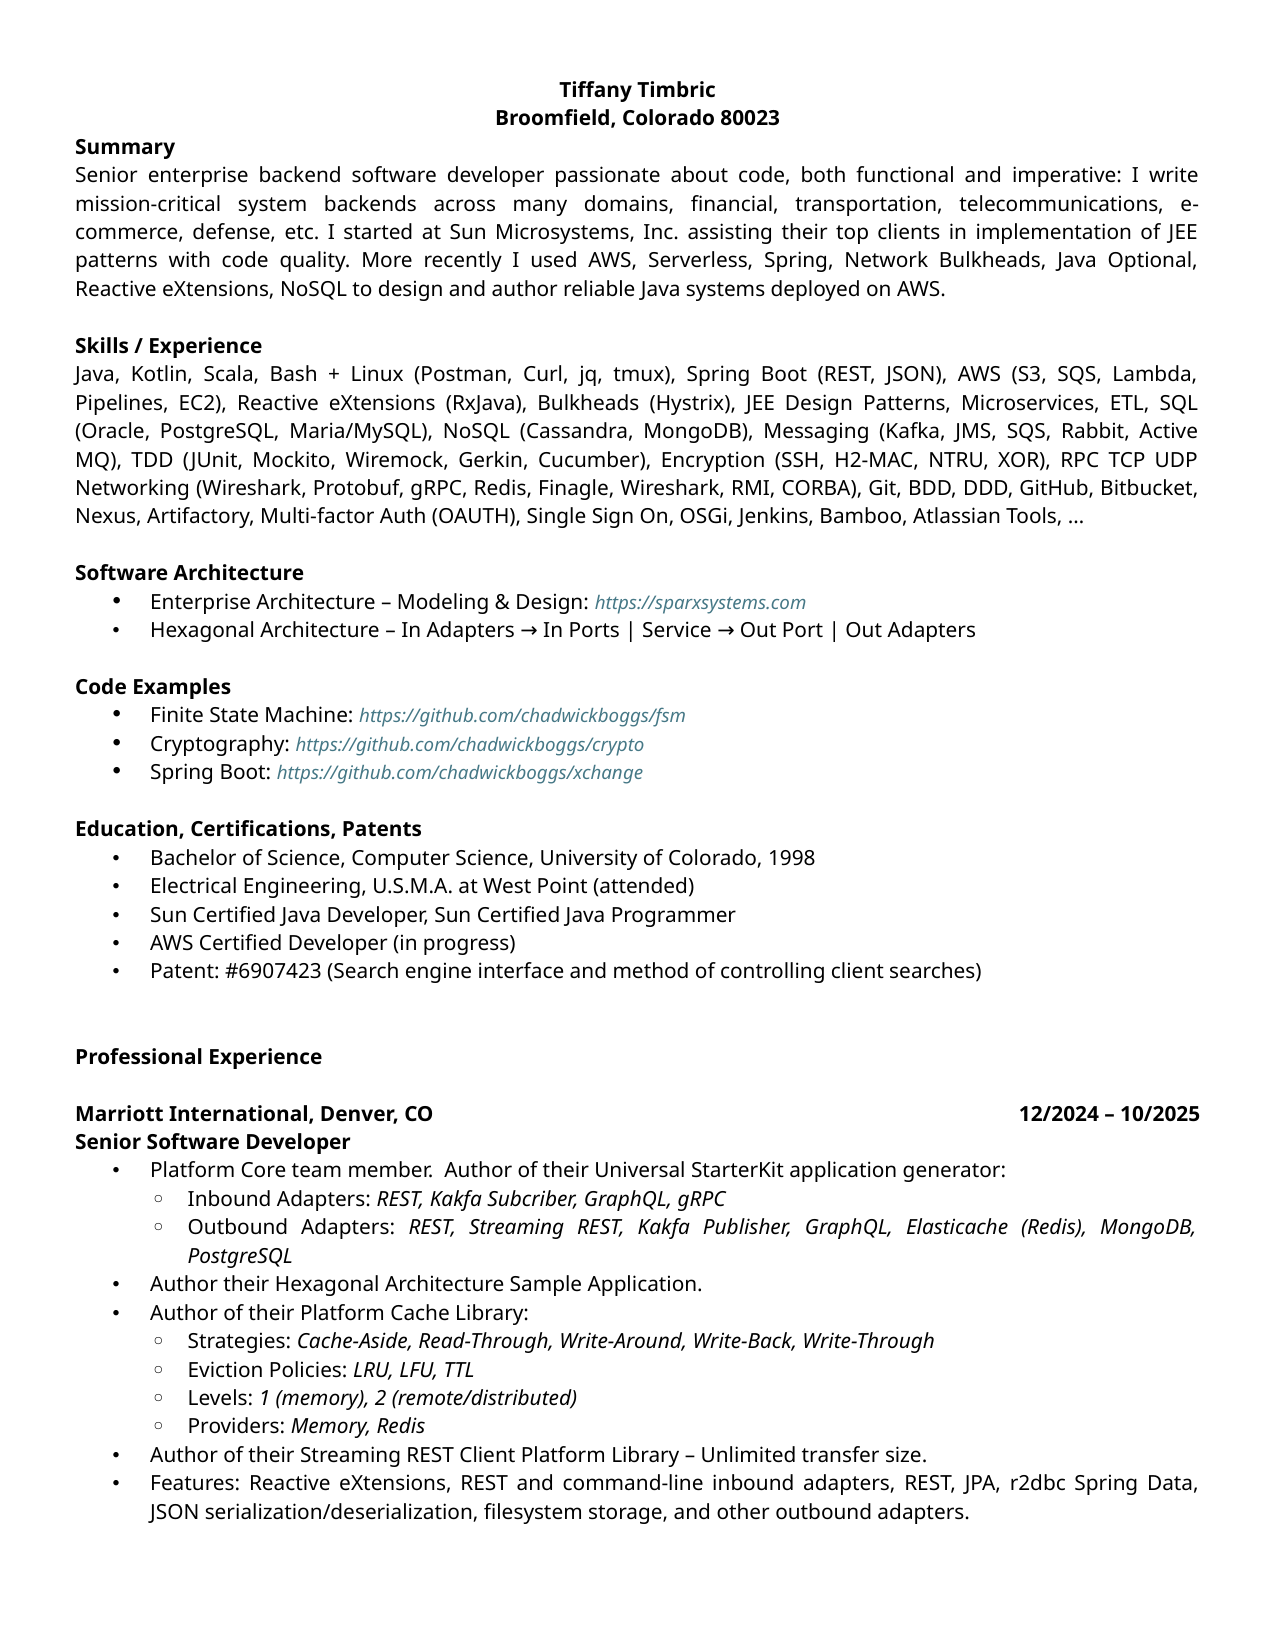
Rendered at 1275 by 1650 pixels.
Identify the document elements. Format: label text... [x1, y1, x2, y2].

text Tiffany Timbric [75, 75, 1200, 103]
list Cryptography: https://github.com/chadwickboggs/crypto [112, 729, 1200, 757]
text Marriott International, Denver, CO [75, 1099, 622, 1127]
text Skills / Experience [75, 331, 1200, 359]
list Spring Boot: https://github.com/chadwickboggs/xchange [112, 757, 1200, 786]
list Finite State Machine: https://github.com/chadwickboggs/fsm [112, 701, 1200, 729]
list Hexagonal Architecture – In Adapters → In Ports | Service → Out Port | Out Adapters [112, 615, 1200, 644]
list Patent: #6907423 (Search engine interface and method of controlling client searches) [112, 957, 1200, 985]
text Senior Software Developer [75, 1127, 1200, 1156]
list Sun Certified Java Developer, Sun Certified Java Programmer [112, 900, 1200, 928]
list Features: Reactive eXtensions, REST and command-line inbound adapters, REST, JPA, r2dbc Spring Data, JSON serialization/deserialization, filesystem storage, and other outbound adapters. [112, 1468, 1200, 1525]
list Strategies: Cache-Aside, Read-Through, Write-Around, Write-Back, Write-Through [150, 1326, 1200, 1355]
list Author of their Platform Cache Library: [112, 1298, 1200, 1326]
text 12/2024 – 10/2025 [652, 1099, 1200, 1127]
list Inbound Adapters: REST, Kakfa Subcriber, GraphQL, gRPC [150, 1184, 1200, 1212]
list Providers: Memory, Redis [150, 1412, 1200, 1440]
list Eviction Policies: LRU, LFU, TTL [150, 1355, 1200, 1383]
text Education, Certifications, Patents [75, 814, 1200, 843]
text Java, Kotlin, Scala, Bash + Linux (Postman, Curl, jq, tmux), Spring Boot (REST, JSON), AWS (S3, SQS, Lambda, Pipelines, EC2), Reactive eXtensions (RxJava), Bulkheads (Hystrix), JEE Design Patterns, Microservices, ETL, SQL (Oracle, PostgreSQL, Maria/MySQL), NoSQL (Cassandra, MongoDB), Messaging (Kafka, JMS, SQS, Rabbit, Active MQ), TDD (JUnit, Mockito, Wiremock, Gerkin, Cucumber), Encryption (SSH, H2-MAC, NTRU, XOR), RPC TCP UDP Networking (Wireshark, Protobuf, gRPC, Redis, Finagle, Wireshark, RMI, CORBA), Git, BDD, DDD, GitHub, Bitbucket, Nexus, Artifactory, Multi-factor Auth (OAUTH), Single Sign On, OSGi, Jenkins, Bamboo, Atlassian Tools, … [75, 359, 1200, 530]
text Senior enterprise backend software developer passionate about code, both functional and imperative: I write mission-critical system backends across many domains, financial, transportation, telecommunications, e-commerce, defense, etc. I started at Sun Microsystems, Inc. assisting their top clients in implementation of JEE patterns with code quality. More recently I used AWS, Serverless, Spring, Network Bulkheads, Java Optional, Reactive eXtensions, NoSQL to design and author reliable Java systems deployed on AWS. [75, 160, 1200, 302]
text Code Examples [75, 672, 1200, 701]
text Software Architecture [75, 558, 1200, 587]
list Enterprise Architecture – Modeling & Design: https://sparxsystems.com [112, 587, 1200, 615]
text Professional Experience [75, 1042, 1200, 1070]
text Summary [75, 132, 1200, 160]
list Electrical Engineering, U.S.M.A. at West Point (attended) [112, 871, 1200, 900]
list Bachelor of Science, Computer Science, University of Colorado, 1998 [112, 843, 1200, 871]
list Levels: 1 (memory), 2 (remote/distributed) [150, 1383, 1200, 1412]
text Broomfield, Colorado 80023 [75, 103, 1200, 132]
list AWS Certified Developer (in progress) [112, 928, 1200, 957]
list Author their Hexagonal Architecture Sample Application. [112, 1269, 1200, 1298]
list Outbound Adapters: REST, Streaming REST, Kakfa Publisher, GraphQL, Elasticache (Redis), MongoDB, PostgreSQL [150, 1212, 1200, 1269]
list Platform Core team member. Author of their Universal StarterKit application generator: [112, 1156, 1200, 1184]
list Author of their Streaming REST Client Platform Library – Unlimited transfer size. [112, 1440, 1200, 1468]
